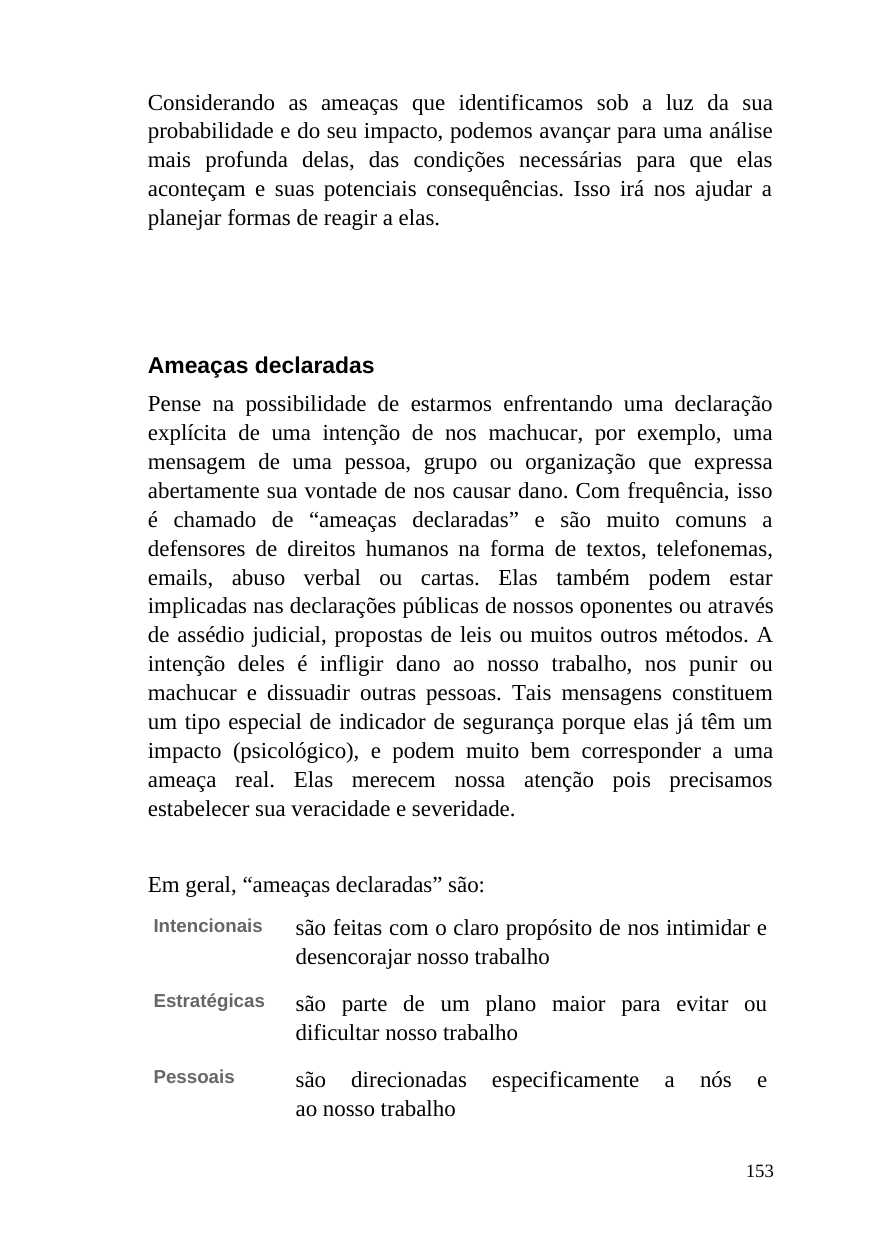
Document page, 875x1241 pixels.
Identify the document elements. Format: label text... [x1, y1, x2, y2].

table_cell Estratégicas [148, 984, 290, 1060]
table_cell são direcionadas especificamente a nós e ao nosso trabalho [290, 1060, 774, 1127]
table_cell Pessoais [148, 1060, 290, 1127]
table_header são feitas com o claro propósito de nos intimidar e desencorajar nosso trabalho [290, 909, 774, 984]
text Em geral, “ameaças declaradas” são: [148, 871, 774, 897]
table_cell são parte de um plano maior para evitar ou dificultar nosso trabalho [290, 984, 774, 1060]
text Considerando as ameaças que identificamos sob a luz da sua probabilidade e do seu impacto, podemos avançar para uma análise mais profunda delas, das condições necessárias para que elas aconteçam e suas potenciais consequências. Isso irá nos ajudar a planejar formas de reagir a elas. [148, 88, 774, 231]
table_header Intencionais [148, 909, 290, 984]
text Pense na possibilidade de estarmos enfrentando uma declaração explícita de uma intenção de nos machucar, por exemplo, uma mensagem de uma pessoa, grupo ou organização que expressa abertamente sua vontade de nos causar dano. Com frequência, isso é chamado de “ameaças declaradas” e são muito comuns a defensores de direitos humanos na forma de textos, telefonemas, emails, abuso verbal ou cartas. Elas também podem estar implicadas nas declarações públicas de nossos oponentes ou através de assédio judicial, propostas de leis ou muitos outros métodos. A intenção deles é infligir dano ao nosso trabalho, nos punir ou machucar e dissuadir outras pessoas. Tais mensagens constituem um tipo especial de indicador de segurança porque elas já têm um impacto (psicológico), e podem muito bem corresponder a uma ameaça real. Elas merecem nossa atenção pois precisamos estabelecer sua veracidade e severidade. [148, 390, 774, 822]
subtitle Ameaças declaradas [148, 352, 774, 378]
